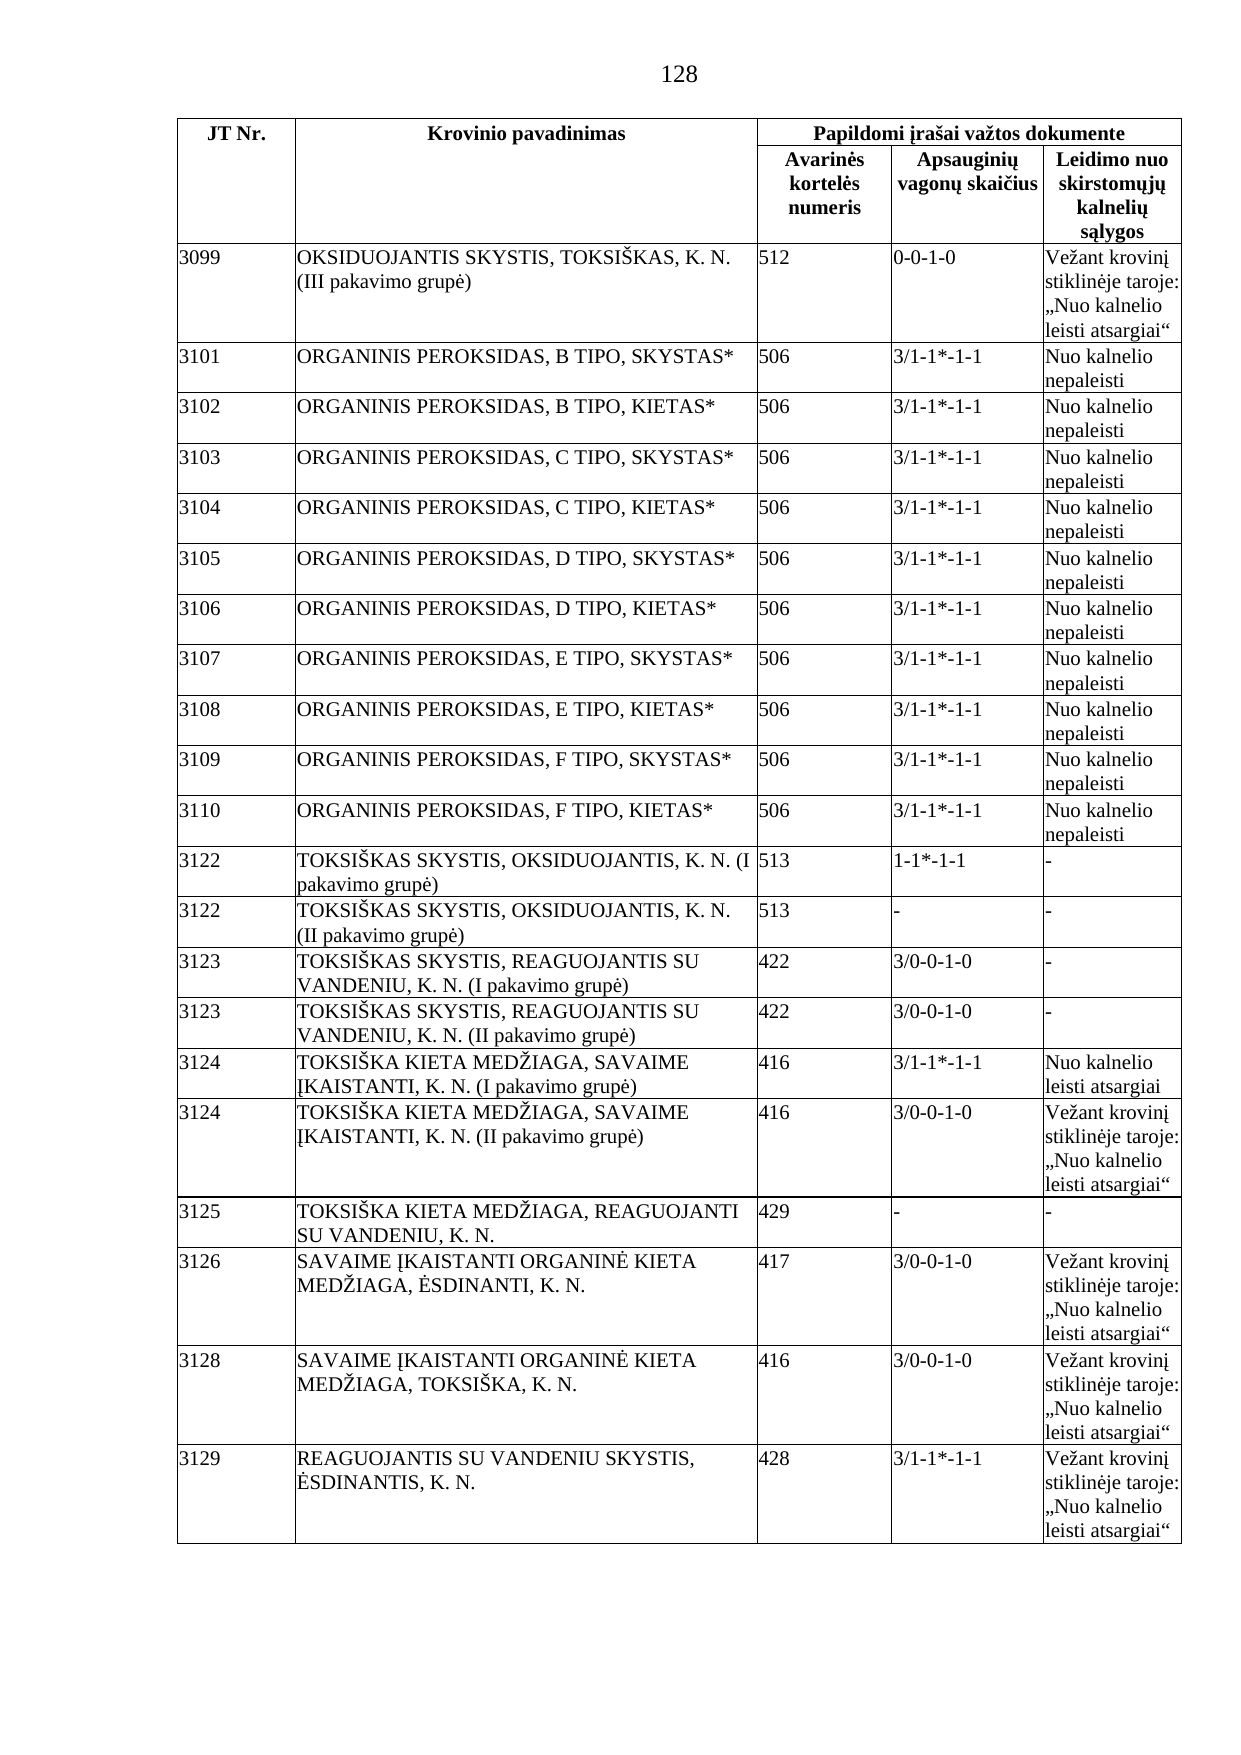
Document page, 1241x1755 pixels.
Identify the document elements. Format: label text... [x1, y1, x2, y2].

table_cell - [892, 897, 1043, 947]
table_cell Nuo kalnelio nepaleisti [1044, 393, 1181, 442]
table_cell Vežant krovinį stiklinėje taroje: „Nuo kalnelio leisti atsargiai“ [1044, 244, 1181, 342]
table_cell Nuo kalnelio nepaleisti [1044, 544, 1181, 594]
table_cell 3/0-0-1-0 [892, 1248, 1043, 1345]
table_header Papildomi įrašai važtos dokumente [758, 119, 1181, 144]
table_cell 3/1-1*-1-1 [892, 1049, 1043, 1098]
table_cell 506 [758, 746, 891, 795]
table_cell 3/1-1*-1-1 [892, 544, 1043, 594]
table_cell - [1044, 847, 1181, 896]
table_cell 3123 [178, 948, 295, 997]
table_cell 3109 [178, 746, 295, 795]
table_cell 3106 [178, 595, 295, 644]
table_cell 3108 [178, 696, 295, 745]
table_cell ORGANINIS PEROKSIDAS, F TIPO, KIETAS* [296, 796, 757, 846]
table_cell 3/1-1*-1-1 [892, 343, 1043, 392]
table_cell 3/1-1*-1-1 [892, 595, 1043, 644]
table_cell - [1044, 998, 1181, 1047]
table_cell 3105 [178, 544, 295, 594]
table_cell 3104 [178, 494, 295, 543]
table_cell 506 [758, 696, 891, 745]
table_cell 0-0-1-0 [892, 244, 1043, 342]
table_cell 3/1-1*-1-1 [892, 393, 1043, 442]
table_cell ORGANINIS PEROKSIDAS, E TIPO, SKYSTAS* [296, 645, 757, 694]
table_cell ORGANINIS PEROKSIDAS, C TIPO, SKYSTAS* [296, 444, 757, 493]
table_cell 3/1-1*-1-1 [892, 746, 1043, 795]
table_cell Vežant krovinį stiklinėje taroje: „Nuo kalnelio leisti atsargiai“ [1044, 1099, 1181, 1196]
table_cell Nuo kalnelio nepaleisti [1044, 645, 1181, 694]
table_cell SAVAIME ĮKAISTANTI ORGANINĖ KIETA MEDŽIAGA, TOKSIŠKA, K. N. [296, 1346, 757, 1444]
table_cell ORGANINIS PEROKSIDAS, C TIPO, KIETAS* [296, 494, 757, 543]
table_cell TOKSIŠKA KIETA MEDŽIAGA, REAGUOJANTI SU VANDENIU, K. N. [296, 1198, 757, 1247]
table_cell - [1044, 1198, 1181, 1247]
table_cell 506 [758, 393, 891, 442]
table_cell TOKSIŠKAS SKYSTIS, REAGUOJANTIS SU VANDENIU, K. N. (I pakavimo grupė) [296, 948, 757, 997]
table_cell 1-1*-1-1 [892, 847, 1043, 896]
table_cell 3102 [178, 393, 295, 442]
table_cell 3103 [178, 444, 295, 493]
table_cell Vežant krovinį stiklinėje taroje: „Nuo kalnelio leisti atsargiai“ [1044, 1346, 1181, 1444]
table_cell Vežant krovinį stiklinėje taroje: „Nuo kalnelio leisti atsargiai“ [1044, 1445, 1181, 1542]
table_cell 417 [758, 1248, 891, 1345]
table_cell 506 [758, 595, 891, 644]
table_cell 3123 [178, 998, 295, 1047]
table_cell Vežant krovinį stiklinėje taroje: „Nuo kalnelio leisti atsargiai“ [1044, 1248, 1181, 1345]
table_header JT Nr. [178, 119, 295, 243]
table_cell 512 [758, 244, 891, 342]
table_cell TOKSIŠKA KIETA MEDŽIAGA, SAVAIME ĮKAISTANTI, K. N. (II pakavimo grupė) [296, 1099, 757, 1196]
table_cell 3/1-1*-1-1 [892, 696, 1043, 745]
table_cell 506 [758, 645, 891, 694]
table_cell 3/1-1*-1-1 [892, 1445, 1043, 1542]
table_cell 3/1-1*-1-1 [892, 494, 1043, 543]
table_cell TOKSIŠKAS SKYSTIS, OKSIDUOJANTIS, K. N. (I pakavimo grupė) [296, 847, 757, 896]
table_cell 3/1-1*-1-1 [892, 796, 1043, 846]
table_cell Nuo kalnelio nepaleisti [1044, 343, 1181, 392]
table_cell 513 [758, 847, 891, 896]
table_cell 3099 [178, 244, 295, 342]
table_cell Nuo kalnelio nepaleisti [1044, 796, 1181, 846]
table_cell 3/0-0-1-0 [892, 948, 1043, 997]
table_cell 506 [758, 494, 891, 543]
table_header Krovinio pavadinimas [296, 119, 757, 243]
table_cell 429 [758, 1198, 891, 1247]
table_cell REAGUOJANTIS SU VANDENIU SKYSTIS, ĖSDINANTIS, K. N. [296, 1445, 757, 1542]
table_cell 506 [758, 444, 891, 493]
table_cell 3122 [178, 897, 295, 947]
table_cell 3/0-0-1-0 [892, 1099, 1043, 1196]
table_cell 422 [758, 998, 891, 1047]
table_cell ORGANINIS PEROKSIDAS, B TIPO, SKYSTAS* [296, 343, 757, 392]
table_cell 3/0-0-1-0 [892, 1346, 1043, 1444]
table_cell Nuo kalnelio nepaleisti [1044, 595, 1181, 644]
table_cell Avarinės kortelės numeris [758, 146, 891, 243]
table_cell 416 [758, 1049, 891, 1098]
table_cell 3/1-1*-1-1 [892, 645, 1043, 694]
table_cell 506 [758, 544, 891, 594]
table_cell - [1044, 948, 1181, 997]
table_cell 3110 [178, 796, 295, 846]
table_cell OKSIDUOJANTIS SKYSTIS, TOKSIŠKAS, K. N. (III pakavimo grupė) [296, 244, 757, 342]
table_cell 3125 [178, 1198, 295, 1247]
table_cell SAVAIME ĮKAISTANTI ORGANINĖ KIETA MEDŽIAGA, ĖSDINANTI, K. N. [296, 1248, 757, 1345]
table_cell 3107 [178, 645, 295, 694]
table_cell - [1044, 897, 1181, 947]
table_cell 506 [758, 343, 891, 392]
table_cell 422 [758, 948, 891, 997]
table_cell Apsauginių vagonų skaičius [892, 146, 1043, 243]
table_cell ORGANINIS PEROKSIDAS, D TIPO, SKYSTAS* [296, 544, 757, 594]
table_cell TOKSIŠKA KIETA MEDŽIAGA, SAVAIME ĮKAISTANTI, K. N. (I pakavimo grupė) [296, 1049, 757, 1098]
table_cell Nuo kalnelio nepaleisti [1044, 494, 1181, 543]
table_cell 3/1-1*-1-1 [892, 444, 1043, 493]
table_cell 416 [758, 1346, 891, 1444]
table_cell 506 [758, 796, 891, 846]
table_cell ORGANINIS PEROKSIDAS, F TIPO, SKYSTAS* [296, 746, 757, 795]
table_cell ORGANINIS PEROKSIDAS, E TIPO, KIETAS* [296, 696, 757, 745]
table_cell Nuo kalnelio leisti atsargiai [1044, 1049, 1181, 1098]
table_cell ORGANINIS PEROKSIDAS, D TIPO, KIETAS* [296, 595, 757, 644]
table_cell 3128 [178, 1346, 295, 1444]
table_cell 3124 [178, 1099, 295, 1196]
table_cell Nuo kalnelio nepaleisti [1044, 444, 1181, 493]
table_cell 3122 [178, 847, 295, 896]
table_cell 3/0-0-1-0 [892, 998, 1043, 1047]
table_cell Leidimo nuo skirstomųjų kalnelių sąlygos [1044, 146, 1181, 243]
table_cell ORGANINIS PEROKSIDAS, B TIPO, KIETAS* [296, 393, 757, 442]
table_cell 3129 [178, 1445, 295, 1542]
table_cell 416 [758, 1099, 891, 1196]
table_cell - [892, 1198, 1043, 1247]
table_cell 3126 [178, 1248, 295, 1345]
table_cell 3124 [178, 1049, 295, 1098]
table_cell 3101 [178, 343, 295, 392]
table_cell TOKSIŠKAS SKYSTIS, OKSIDUOJANTIS, K. N. (II pakavimo grupė) [296, 897, 757, 947]
table_cell Nuo kalnelio nepaleisti [1044, 746, 1181, 795]
table_cell TOKSIŠKAS SKYSTIS, REAGUOJANTIS SU VANDENIU, K. N. (II pakavimo grupė) [296, 998, 757, 1047]
table_cell 428 [758, 1445, 891, 1542]
table_cell Nuo kalnelio nepaleisti [1044, 696, 1181, 745]
table_cell 513 [758, 897, 891, 947]
